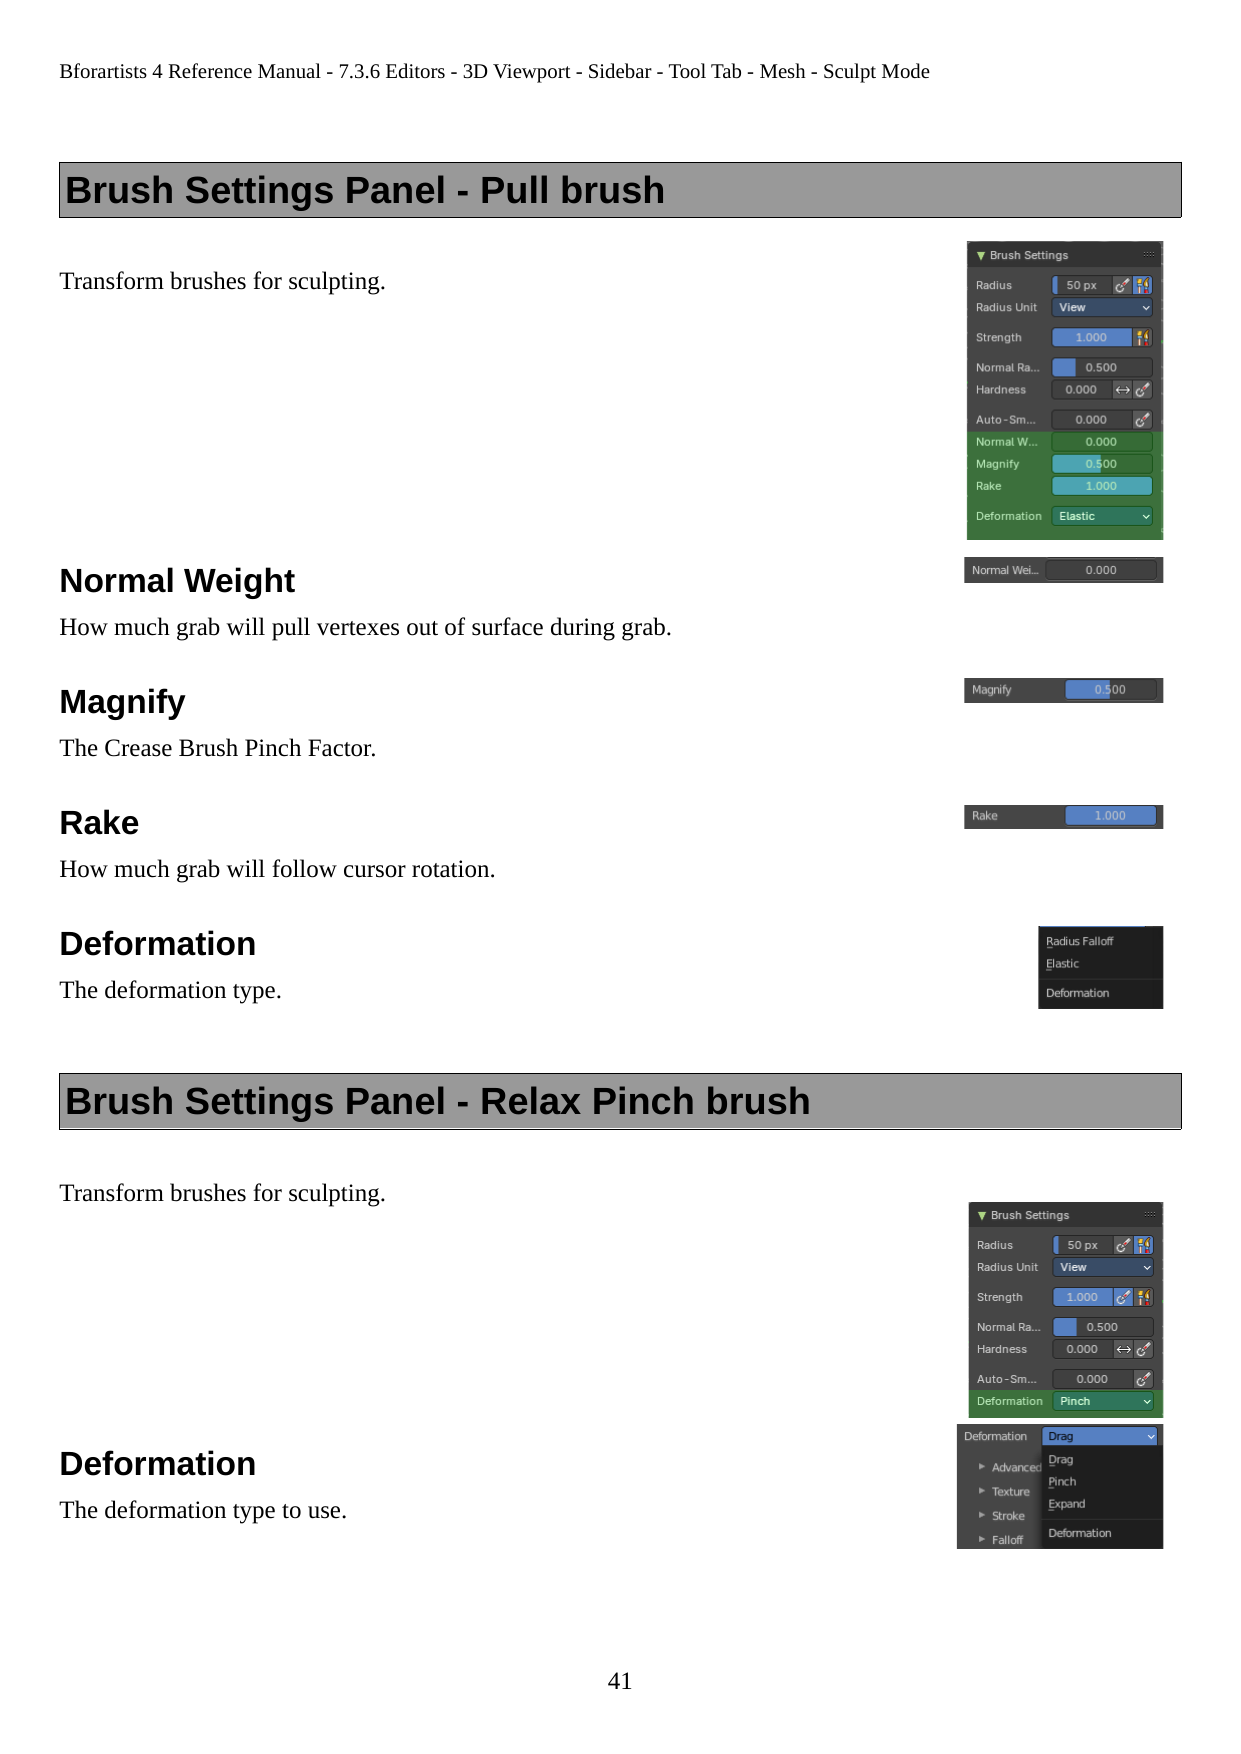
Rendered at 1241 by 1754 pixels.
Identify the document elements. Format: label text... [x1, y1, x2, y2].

table_header Brush Settings Panel - Relax Pinch brush [60, 1074, 1181, 1128]
picture [964, 678, 1164, 703]
picture [964, 805, 1164, 829]
text The deformation type to use. [59, 1495, 956, 1524]
text How much grab will follow cursor rotation. [59, 854, 1181, 883]
subtitle [1164, 1444, 1181, 1482]
text The deformation type. [59, 975, 1038, 1004]
picture [956, 1424, 1164, 1549]
text Transform brushes for sculpting. [59, 1178, 1181, 1206]
picture [968, 1202, 1164, 1418]
text The Crease Brush Pinch Factor. [59, 733, 1181, 762]
subtitle Normal Weight [59, 561, 1181, 599]
subtitle Rake [59, 803, 1181, 842]
text Transform brushes for sculpting. [59, 266, 966, 295]
text How much grab will pull vertexes out of surface during grab. [59, 612, 1181, 641]
picture [964, 557, 1164, 583]
picture [966, 241, 1164, 540]
picture [1038, 926, 1164, 1009]
subtitle Magnify [59, 682, 1181, 721]
subtitle Deformation [59, 924, 1181, 963]
text [1164, 975, 1181, 1004]
table_header Brush Settings Panel - Pull brush [60, 163, 1181, 217]
subtitle Deformation [59, 1444, 956, 1482]
